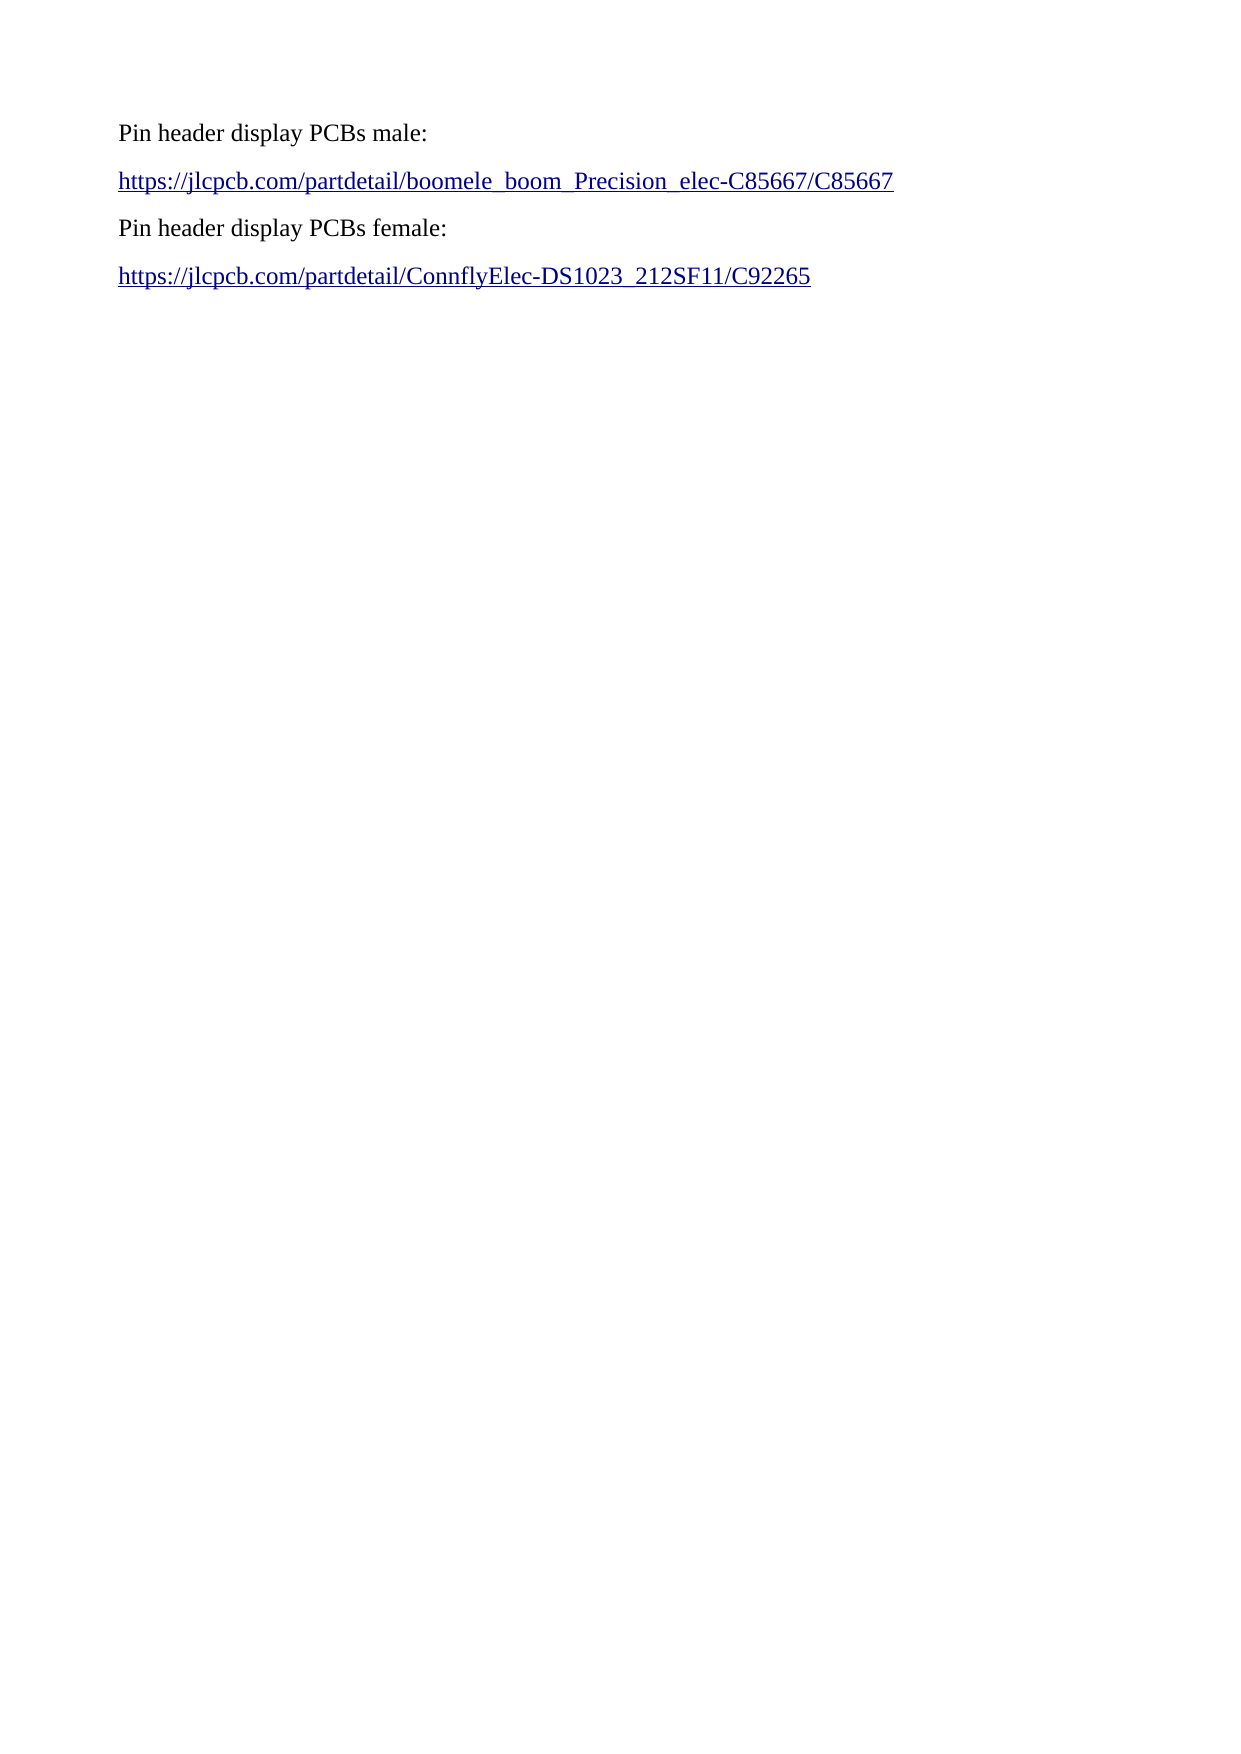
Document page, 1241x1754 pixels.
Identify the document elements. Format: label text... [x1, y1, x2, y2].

text Pin header display PCBs female: [118, 213, 1122, 242]
text https://jlcpcb.com/partdetail/boomele_boom_Precision_elec-C85667/C85667 [118, 166, 1122, 194]
text Pin header display PCBs male: [118, 118, 1122, 147]
text https://jlcpcb.com/partdetail/ConnflyElec-DS1023_212SF11/C92265 [118, 261, 1122, 290]
